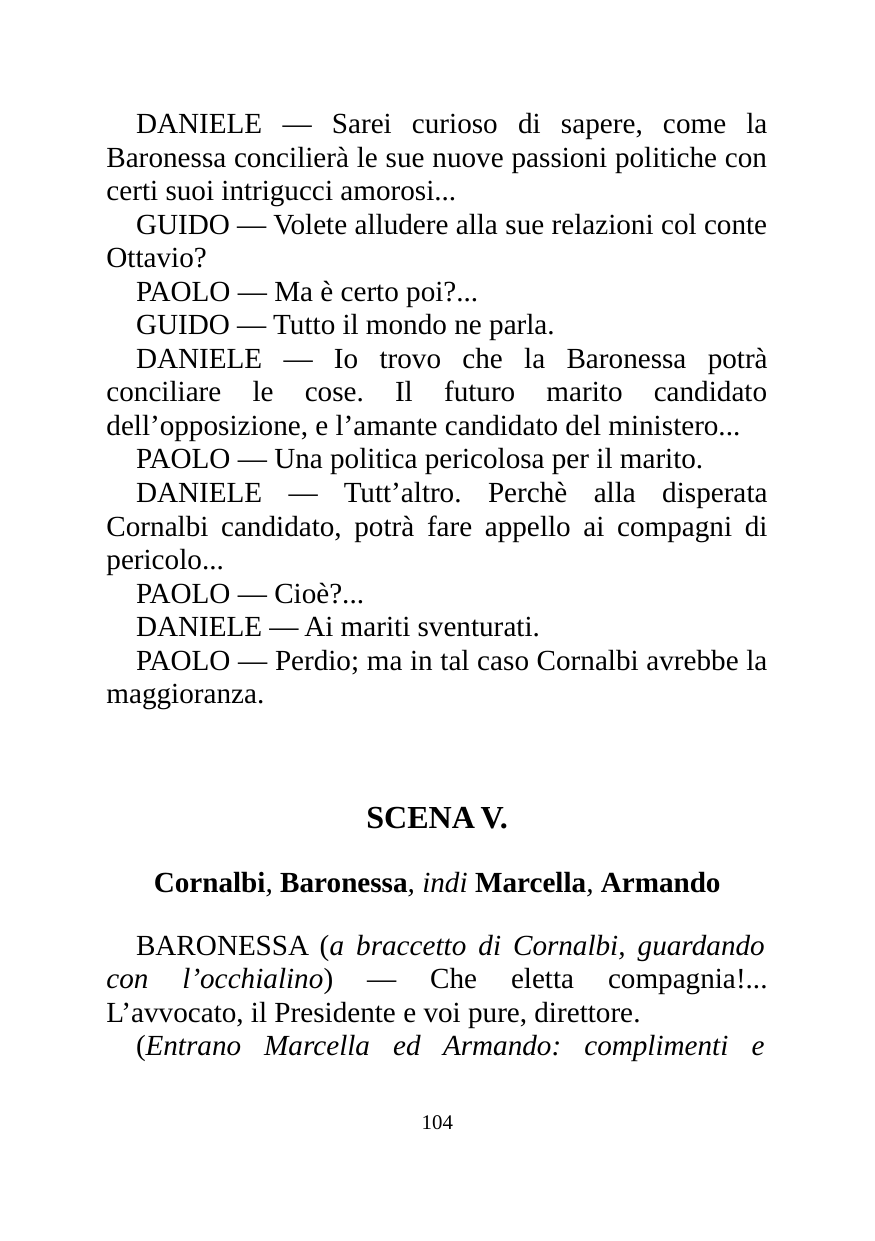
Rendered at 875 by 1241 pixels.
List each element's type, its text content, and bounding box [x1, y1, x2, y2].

text GUIDO — Tutto il mondo ne parla. [106, 307, 768, 341]
text DANIELE — Sarei curioso di sapere, come la Baronessa concilierà le sue nuove passioni politiche con certi suoi intrigucci amorosi... [106, 106, 768, 207]
text PAOLO — Perdio; ma in tal caso Cornalbi avrebbe la maggioranza. [106, 643, 768, 710]
text (Entrano Marcella ed Armando: complimenti e [106, 1028, 768, 1062]
text PAOLO — Ma è certo poi?... [106, 274, 768, 307]
subtitle SCENA V. [106, 798, 768, 835]
text PAOLO — Una politica pericolosa per il marito. [106, 442, 768, 475]
text BARONESSA (a braccetto di Cornalbi, guardando con l’occhialino) — Che eletta compagnia!... L’avvocato, il Presidente e voi pure, direttore. [106, 928, 768, 1028]
text DANIELE — Ai mariti sventurati. [106, 609, 768, 643]
text DANIELE — Tutt’altro. Perchè alla disperata Cornalbi candidato, potrà fare appello ai compagni di pericolo... [106, 475, 768, 576]
text GUIDO — Volete alludere alla sue relazioni col conte Ottavio? [106, 207, 768, 274]
text DANIELE — Io trovo che la Baronessa potrà conciliare le cose. Il futuro marito candidato dell’opposizione, e l’amante candidato del ministero... [106, 341, 768, 442]
text Cornalbi, Baronessa, indi Marcella, Armando [106, 865, 768, 898]
text PAOLO — Cioè?... [106, 576, 768, 609]
